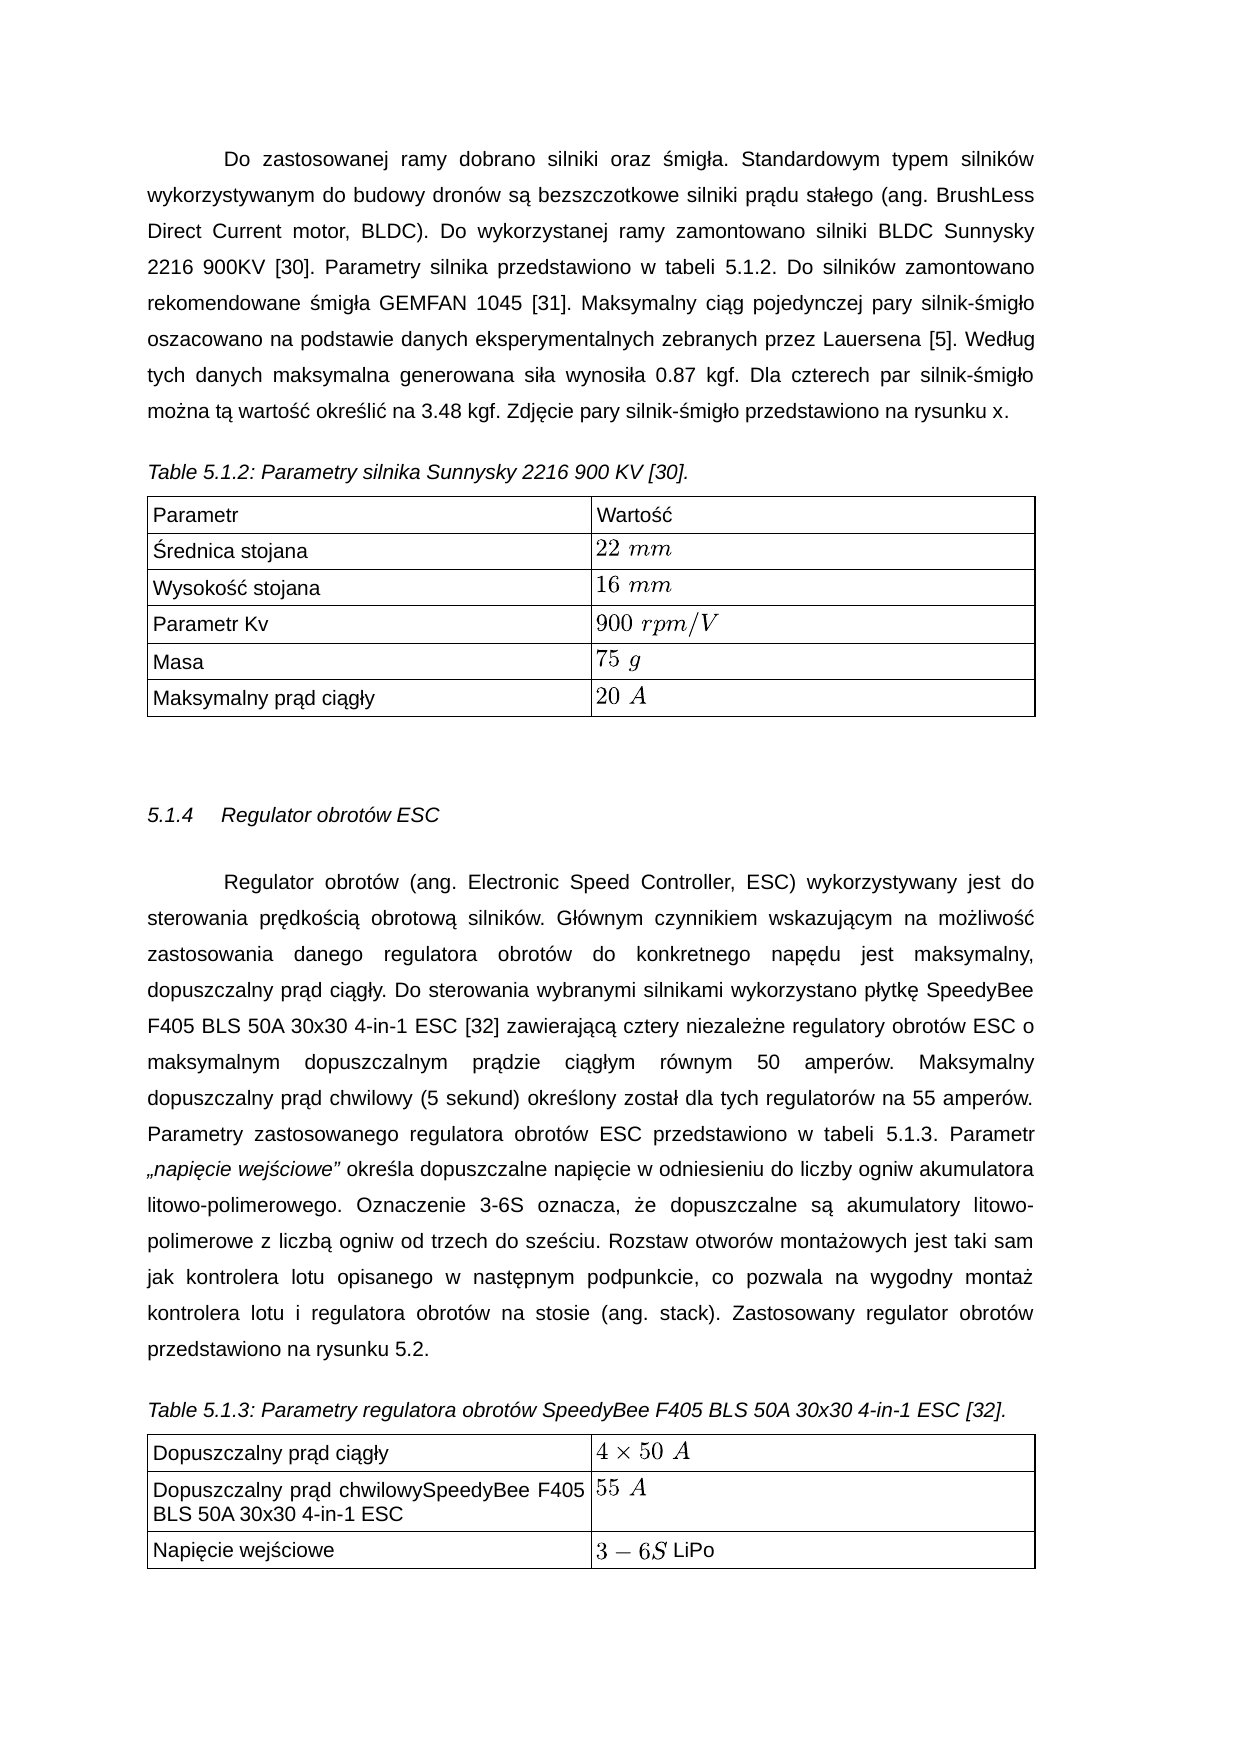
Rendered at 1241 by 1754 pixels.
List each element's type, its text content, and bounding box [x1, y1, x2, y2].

table_cell Dopuszczalny prąd chwilowySpeedyBee F405 BLS 50A 30x30 4-in-1 ESC [148, 1472, 591, 1531]
text Table 5.1.3: Parametry regulatora obrotów SpeedyBee F405 BLS 50A 30x30 4-in-1 ESC [32]. [147, 1398, 1035, 1422]
table_header [592, 1435, 1034, 1471]
table_cell [592, 644, 1034, 679]
text Regulator obrotów (ang. Electronic Speed Controller, ESC) wykorzystywany jest do sterowania prędkością obrotową silników. Głównym czynnikiem wskazującym na możliwość zastosowania danego regulatora obrotów do konkretnego napędu jest maksymalny, dopuszczalny prąd ciągły. Do sterowania wybranymi silnikami wykorzystano płytkę SpeedyBee F405 BLS 50A 30x30 4-in-1 ESC [32] zawierającą cztery niezależne regulatory obrotów ESC o maksymalnym dopuszczalnym prądzie ciągłym równym 50 amperów. Maksymalny dopuszczalny prąd chwilowy (5 sekund) określony został dla tych regulatorów na 55 amperów. Parametry zastosowanego regulatora obrotów ESC przedstawiono w tabeli 5.1.3. Parametr „napięcie wejściowe” określa dopuszczalne napięcie w odniesieniu do liczby ogniw akumulatora litowo-polimerowego. Oznaczenie 3-6S oznacza, że dopuszczalne są akumulatory litowo-polimerowe z liczbą ogniw od trzech do sześciu. Rozstaw otworów montażowych jest taki sam jak kontrolera lotu opisanego w następnym podpunkcie, co pozwala na wygodny montaż kontrolera lotu i regulatora obrotów na stosie (ang. stack). Zastosowany regulator obrotów przedstawiono na rysunku 5.2. [147, 870, 1035, 1361]
table_cell [592, 570, 1034, 605]
table_cell Wysokość stojana [148, 570, 591, 605]
table_cell Parametr Kv [148, 606, 591, 643]
table_header Dopuszczalny prąd ciągły [148, 1435, 591, 1471]
table_header Wartość [592, 497, 1034, 532]
table_cell Średnica stojana [148, 534, 591, 569]
table_cell [592, 1472, 1034, 1531]
table_cell [592, 534, 1034, 569]
text Do zastosowanej ramy dobrano silniki oraz śmigła. Standardowym typem silników wykorzystywanym do budowy dronów są bezszczotkowe silniki prądu stałego (ang. BrushLess Direct Current motor, BLDC). Do wykorzystanej ramy zamontowano silniki BLDC Sunnysky 2216 900KV [30]. Parametry silnika przedstawiono w tabeli 5.1.2. Do silników zamontowano rekomendowane śmigła GEMFAN 1045 [31]. Maksymalny ciąg pojedynczej pary silnik-śmigło oszacowano na podstawie danych eksperymentalnych zebranych przez Lauersena [5]. Według tych danych maksymalna generowana siła wynosiła 0.87 kgf. Dla czterech par silnik-śmigło można tą wartość określić na 3.48 kgf. Zdjęcie pary silnik-śmigło przedstawiono na rysunku x. [147, 147, 1035, 422]
table_cell Masa [148, 644, 591, 679]
table_cell Maksymalny prąd ciągły [148, 680, 591, 716]
table_cell LiPo [592, 1532, 1034, 1568]
table_header Parametr [148, 497, 591, 532]
subtitle Regulator obrotów ESC [147, 803, 1035, 827]
table_cell [592, 606, 1034, 643]
table_cell Napięcie wejściowe [148, 1532, 591, 1568]
table_cell [592, 680, 1034, 716]
text Table 5.1.2: Parametry silnika Sunnysky 2216 900 KV [30]. [147, 459, 1035, 483]
